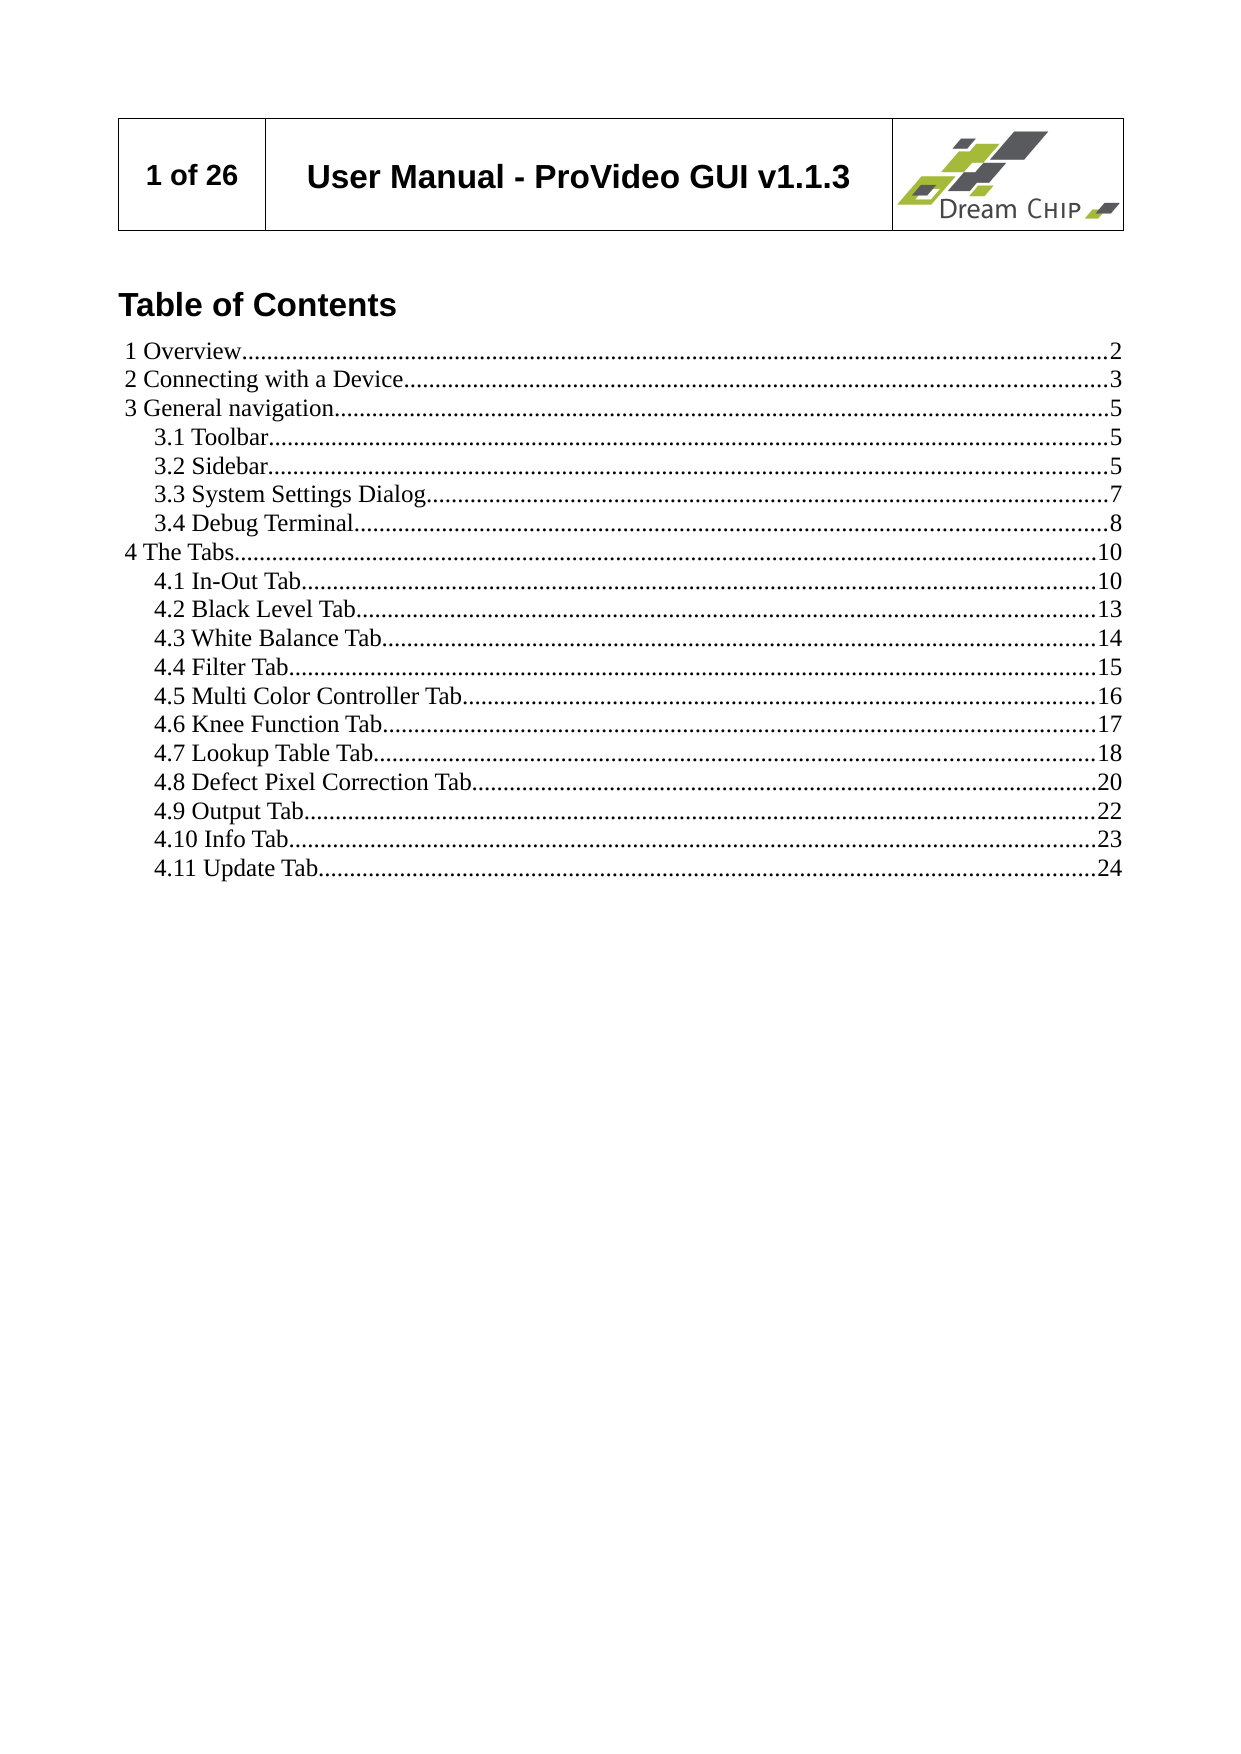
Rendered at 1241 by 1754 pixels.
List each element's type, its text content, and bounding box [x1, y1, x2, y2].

text 3.3 System Settings Dialog 7 [148, 479, 1122, 508]
text 4.4 Filter Tab 15 [148, 652, 1122, 681]
text 4.9 Output Tab 22 [148, 796, 1122, 824]
text 3.4 Debug Terminal 8 [148, 508, 1122, 537]
text 4.3 White Balance Tab 14 [148, 623, 1122, 652]
text 4.8 Defect Pixel Correction Tab 20 [148, 767, 1122, 796]
text 4.6 Knee Function Tab 17 [148, 709, 1122, 738]
text 1 Overview 2 [118, 336, 1122, 364]
picture [897, 130, 1120, 220]
text 4.1 In-Out Tab 10 [148, 566, 1122, 594]
text 4.11 Update Tab 24 [148, 853, 1122, 882]
text 3 General navigation 5 [118, 393, 1122, 422]
text 4.7 Lookup Table Tab 18 [148, 738, 1122, 767]
text 4.5 Multi Color Controller Tab 16 [148, 681, 1122, 709]
text 4.2 Black Level Tab 13 [148, 594, 1122, 623]
text 3.2 Sidebar 5 [148, 451, 1122, 479]
text 4 The Tabs 10 [118, 537, 1122, 566]
text 3.1 Toolbar 5 [148, 422, 1122, 451]
subtitle Table of Contents [118, 285, 1122, 323]
text 2 Connecting with a Device 3 [118, 364, 1122, 393]
text 4.10 Info Tab 23 [148, 824, 1122, 853]
